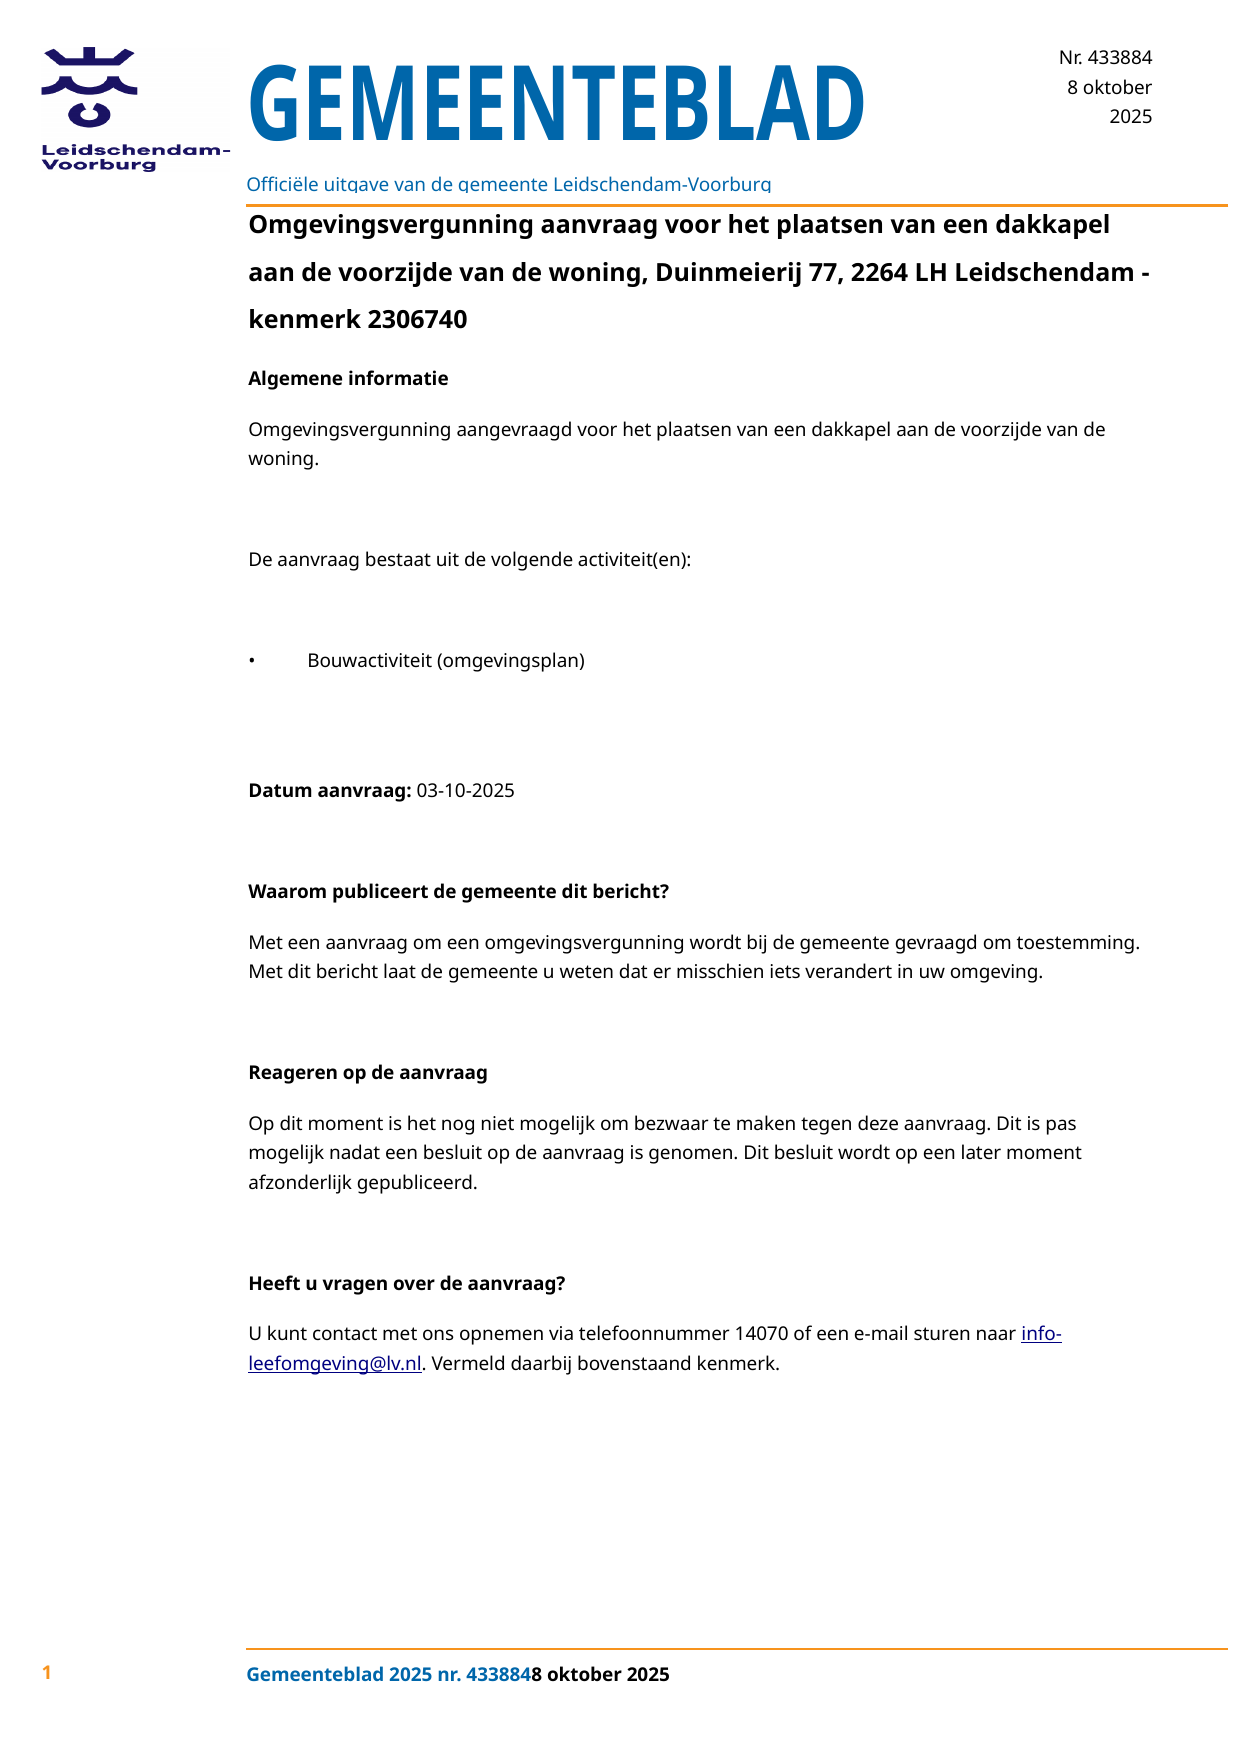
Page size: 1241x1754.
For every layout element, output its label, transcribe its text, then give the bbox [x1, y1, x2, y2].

text Op dit moment is het nog niet mogelijk om bezwaar te maken tegen deze aanvraag. Dit is pas mogelijk nadat een besluit op de aanvraag is genomen. Dit besluit wordt op een later moment afzonderlijk gepubliceerd. [248, 1110, 1152, 1194]
text Datum aanvraag: 03-10-2025 [248, 778, 1152, 803]
text Omgevingsvergunning aanvraag voor het plaatsen van een dakkapel aan de voorzijde van de woning, Duinmeierij 77, 2264 LH Leidschendam - kenmerk 2306740 [248, 207, 1152, 336]
text Algemene informatie [248, 366, 1152, 391]
text U kunt contact met ons opnemen via telefoonnummer 14070 of een e-mail sturen naar info-leefomgeving@lv.nl. Vermeld daarbij bovenstaand kenmerk. [248, 1320, 1152, 1375]
picture [41, 47, 231, 172]
list Bouwactiviteit (omgevingsplan) [248, 647, 1152, 673]
text Met een aanvraag om een omgevingsvergunning wordt bij de gemeente gevraagd om toestemming. Met dit bericht laat de gemeente u weten dat er misschien iets verandert in uw omgeving. [248, 929, 1152, 984]
text De aanvraag bestaat uit de volgende activiteit(en): [248, 546, 1152, 572]
text Heeft u vragen over de aanvraag? [248, 1270, 1152, 1295]
text Waarom publiceert de gemeente dit bericht? [248, 878, 1152, 904]
text Reageren op de aanvraag [248, 1059, 1152, 1085]
text Omgevingsvergunning aangevraagd voor het plaatsen van een dakkapel aan de voorzijde van de woning. [248, 416, 1152, 471]
